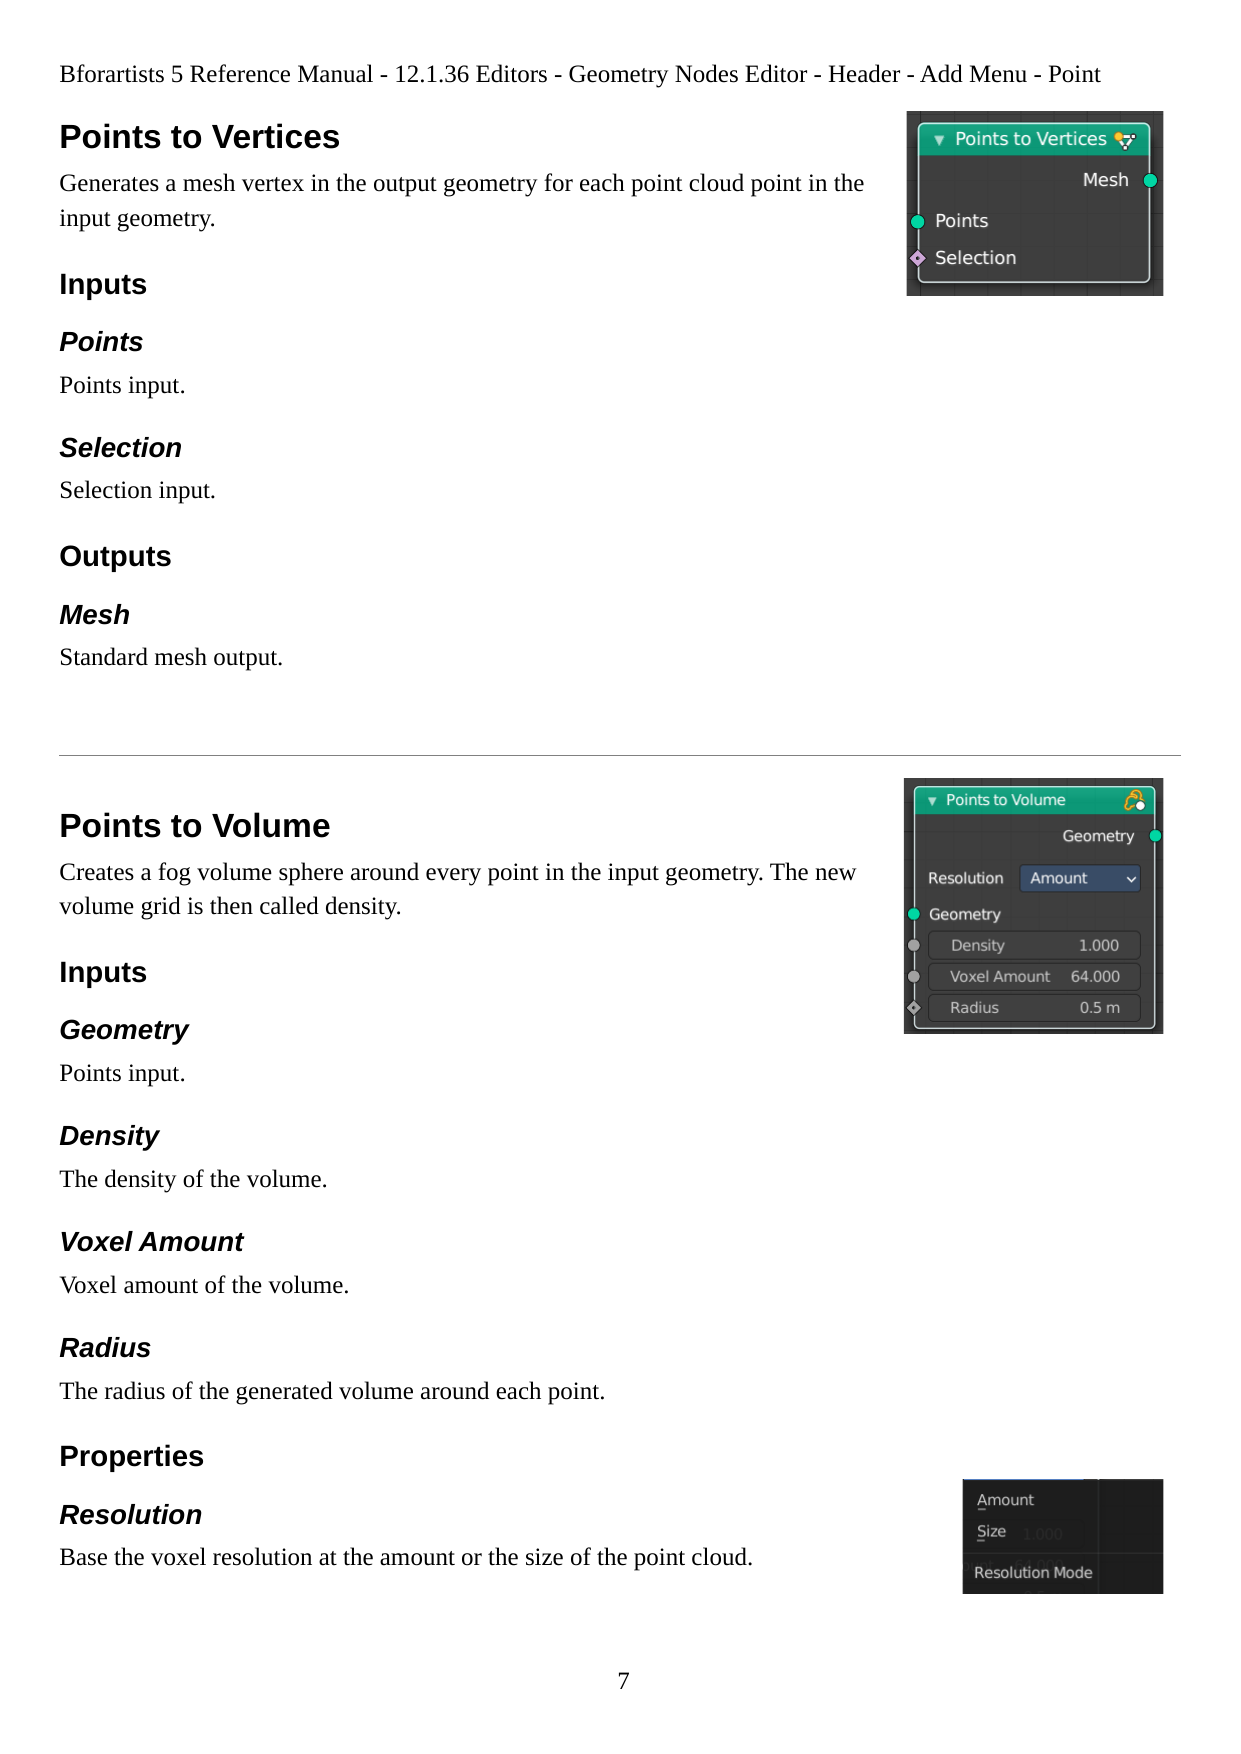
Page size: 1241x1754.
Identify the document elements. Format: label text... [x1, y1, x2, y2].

subtitle [1164, 955, 1181, 988]
picture [906, 111, 1164, 296]
picture [962, 1479, 1164, 1594]
subtitle Density [59, 1119, 1181, 1151]
subtitle Properties [59, 1439, 1181, 1473]
subtitle Geometry [59, 1013, 1181, 1045]
subtitle Inputs [59, 955, 903, 988]
text Standard mesh output. [59, 642, 1181, 671]
subtitle [1164, 1498, 1181, 1530]
subtitle Radius [59, 1331, 1181, 1363]
text Voxel amount of the volume. [59, 1270, 1181, 1298]
text The radius of the generated volume around each point. [59, 1376, 1181, 1404]
text Selection input. [59, 476, 1181, 504]
picture [903, 778, 1164, 1034]
subtitle Resolution [59, 1498, 962, 1530]
text Base the voxel resolution at the amount or the size of the point cloud. [59, 1542, 962, 1571]
subtitle Mesh [59, 598, 1181, 630]
text The density of the volume. [59, 1164, 1181, 1193]
text Creates a fog volume sphere around every point in the input geometry. The new volume grid is then called density. [59, 857, 903, 920]
subtitle [1164, 806, 1181, 844]
text Points input. [59, 1058, 1181, 1087]
subtitle Points [59, 325, 1181, 357]
text Points input. [59, 370, 1181, 398]
subtitle Selection [59, 431, 1181, 463]
subtitle Inputs [59, 267, 1181, 300]
subtitle Voxel Amount [59, 1225, 1181, 1257]
subtitle [1164, 117, 1181, 156]
subtitle Points to Vertices [59, 117, 906, 156]
text Generates a mesh vertex in the output geometry for each point cloud point in the input geometry. [59, 168, 906, 232]
subtitle Outputs [59, 539, 1181, 573]
subtitle Points to Volume [59, 806, 903, 844]
